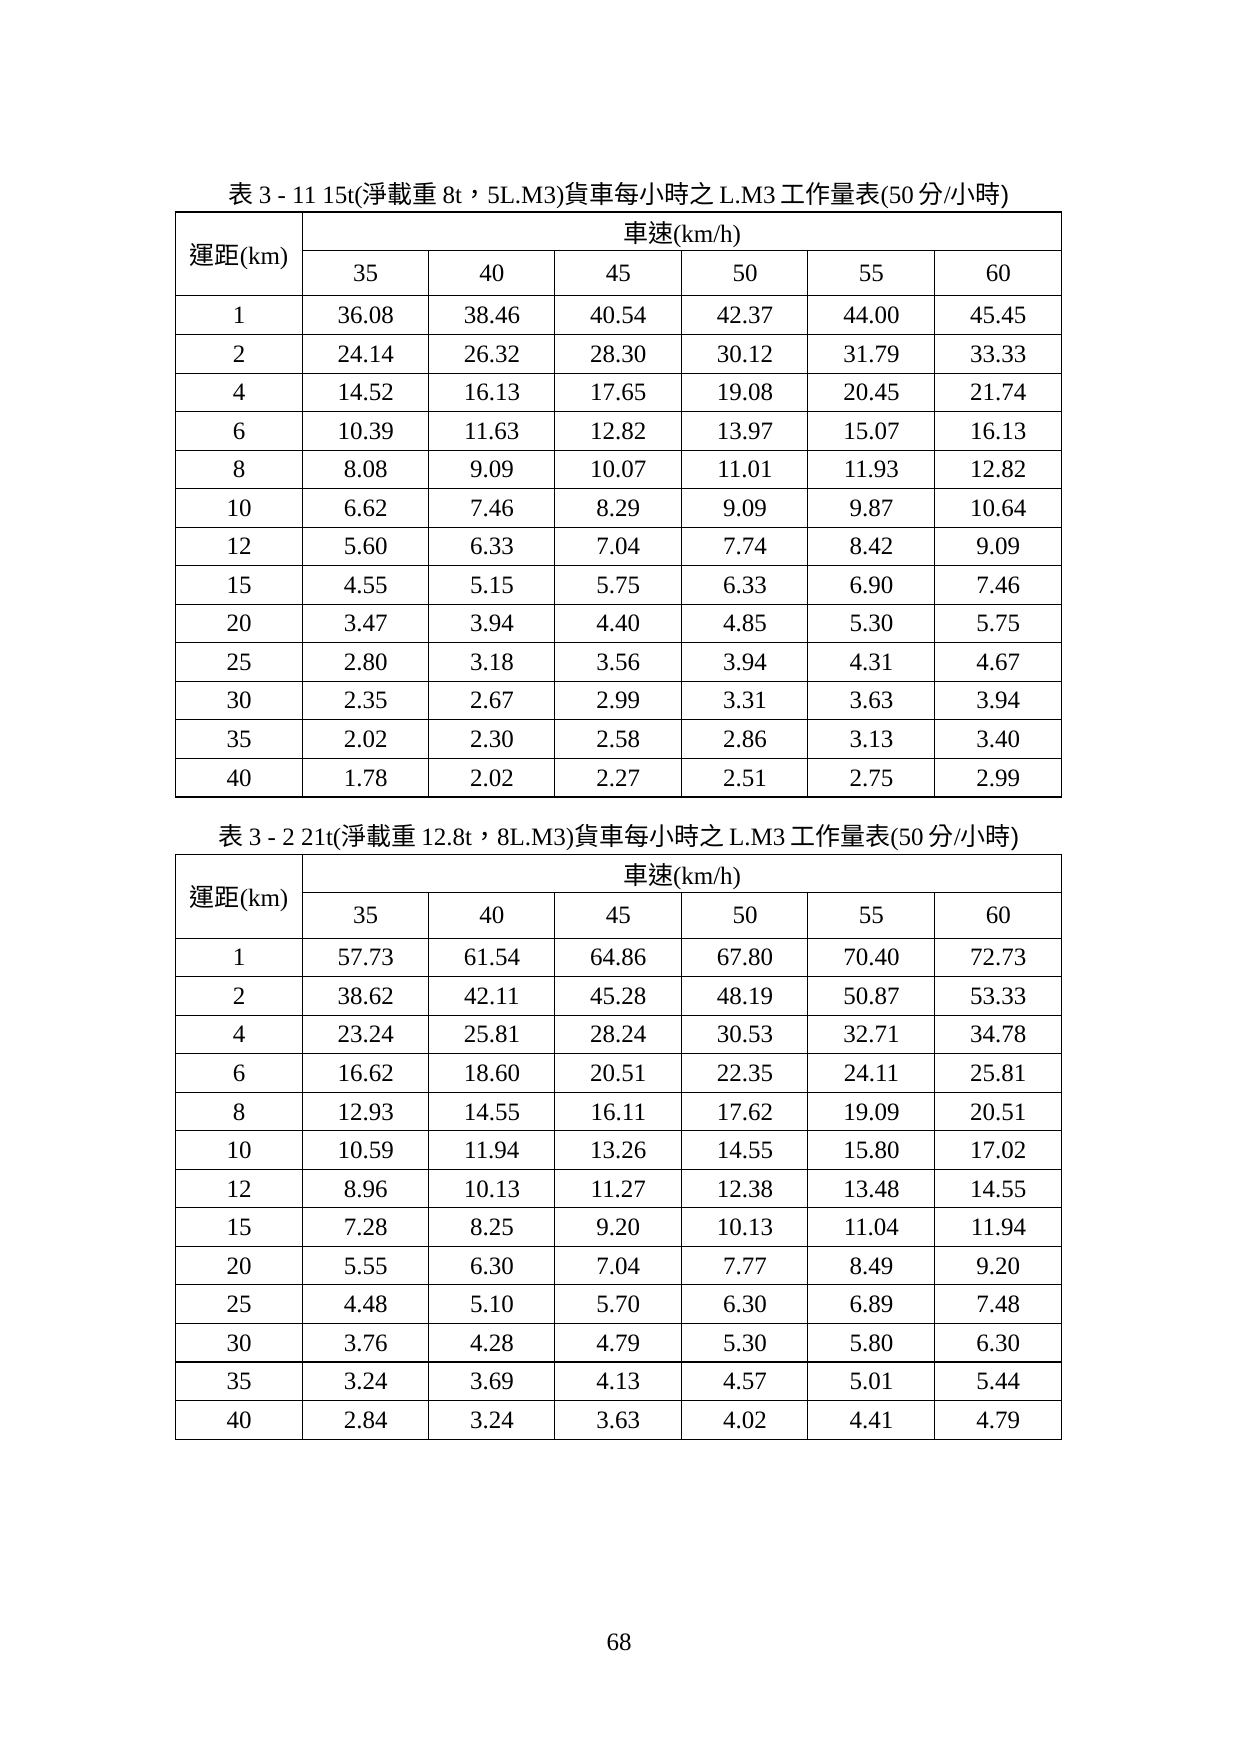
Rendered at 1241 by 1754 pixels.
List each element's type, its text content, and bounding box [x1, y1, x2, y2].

table_cell 8.25 [429, 1208, 554, 1246]
table_cell 3.63 [808, 682, 934, 719]
table_cell 6.33 [682, 566, 807, 604]
table_cell 4.79 [555, 1324, 681, 1361]
table_cell 14.55 [429, 1093, 554, 1130]
table_cell 5.15 [429, 566, 554, 604]
table_cell 7.46 [429, 489, 554, 527]
table_cell 36.08 [303, 296, 428, 334]
table_cell 6.62 [303, 489, 428, 527]
table_cell 45 [555, 893, 681, 937]
table_cell 7.74 [682, 528, 807, 565]
table_cell 2.99 [935, 759, 1061, 796]
table_cell 20.45 [808, 374, 934, 411]
table_cell 22.35 [682, 1054, 807, 1092]
table_cell 10.59 [303, 1131, 428, 1169]
table_cell 11.94 [935, 1208, 1061, 1246]
table_cell 35 [176, 1363, 302, 1400]
table_cell 3.69 [429, 1363, 554, 1400]
table_cell 30 [176, 1324, 302, 1361]
table_cell 5.75 [555, 566, 681, 604]
table_cell 34.78 [935, 1016, 1061, 1053]
table_cell 12.82 [935, 451, 1061, 488]
table_cell 9.09 [682, 489, 807, 527]
table_cell 8 [176, 451, 302, 488]
table_cell 53.33 [935, 977, 1061, 1014]
table_cell 48.19 [682, 977, 807, 1014]
table_cell 12 [176, 1170, 302, 1207]
table_cell 28.24 [555, 1016, 681, 1053]
table_cell 19.08 [682, 374, 807, 411]
table_cell 10.13 [429, 1170, 554, 1207]
table_cell 5.10 [429, 1285, 554, 1323]
table_cell 2.84 [303, 1401, 428, 1438]
table_cell 5.01 [808, 1363, 934, 1400]
table_cell 9.09 [935, 528, 1061, 565]
table_cell 3.13 [808, 720, 934, 758]
table_cell 5.44 [935, 1363, 1061, 1400]
table_cell 57.73 [303, 939, 428, 976]
table_cell 8.42 [808, 528, 934, 565]
table_cell 4.28 [429, 1324, 554, 1361]
table_cell 12.93 [303, 1093, 428, 1130]
table_cell 64.86 [555, 939, 681, 976]
text 表3 - 2 21t(淨載重12.8t，8L.M3)貨車每小時之L.M3工作量表(50分/小時) [187, 816, 1050, 854]
table_cell 2.51 [682, 759, 807, 796]
table_cell 50 [682, 893, 807, 937]
table_cell 14.55 [682, 1131, 807, 1169]
table_cell 8.29 [555, 489, 681, 527]
table_cell 5.30 [808, 605, 934, 642]
table_cell 28.30 [555, 335, 681, 372]
table_cell 6.89 [808, 1285, 934, 1323]
table_cell 42.37 [682, 296, 807, 334]
table_cell 2.80 [303, 643, 428, 681]
table_cell 4.57 [682, 1363, 807, 1400]
table_cell 4 [176, 374, 302, 411]
table_cell 3.47 [303, 605, 428, 642]
table_cell 10.07 [555, 451, 681, 488]
table_cell 10.39 [303, 412, 428, 449]
table_cell 8 [176, 1093, 302, 1130]
table_cell 2.27 [555, 759, 681, 796]
table_cell 16.62 [303, 1054, 428, 1092]
table_cell 4.13 [555, 1363, 681, 1400]
table_cell 25.81 [935, 1054, 1061, 1092]
table_cell 30 [176, 682, 302, 719]
table_cell 40 [176, 759, 302, 796]
table_cell 24.14 [303, 335, 428, 372]
table_cell 5.75 [935, 605, 1061, 642]
table_cell 26.32 [429, 335, 554, 372]
table_cell 20 [176, 605, 302, 642]
table_cell 7.28 [303, 1208, 428, 1246]
table_cell 3.94 [682, 643, 807, 681]
table_cell 2.02 [429, 759, 554, 796]
table_cell 25.81 [429, 1016, 554, 1053]
table_cell 12.38 [682, 1170, 807, 1207]
table_cell 6 [176, 1054, 302, 1092]
table_cell 67.80 [682, 939, 807, 976]
table_cell 13.48 [808, 1170, 934, 1207]
table_cell 15 [176, 1208, 302, 1246]
table_cell 20 [176, 1247, 302, 1284]
table_cell 38.62 [303, 977, 428, 1014]
table_cell 2 [176, 335, 302, 372]
table_cell 19.09 [808, 1093, 934, 1130]
table_cell 3.24 [429, 1401, 554, 1438]
table_cell 21.74 [935, 374, 1061, 411]
table_cell 16.11 [555, 1093, 681, 1130]
table_cell 50.87 [808, 977, 934, 1014]
table_cell 17.65 [555, 374, 681, 411]
table_cell 7.04 [555, 1247, 681, 1284]
table_cell 3.24 [303, 1363, 428, 1400]
table_cell 40.54 [555, 296, 681, 334]
table_cell 1.78 [303, 759, 428, 796]
table_cell 70.40 [808, 939, 934, 976]
table_cell 11.01 [682, 451, 807, 488]
table_cell 3.31 [682, 682, 807, 719]
text 表3 - 11 15t(淨載重8t，5L.M3)貨車每小時之L.M3工作量表(50分/小時) [187, 174, 1050, 211]
table_cell 30.12 [682, 335, 807, 372]
table_cell 5.60 [303, 528, 428, 565]
table_cell 40 [176, 1401, 302, 1438]
table_cell 35 [303, 893, 428, 937]
table_cell 2.02 [303, 720, 428, 758]
table_cell 2.75 [808, 759, 934, 796]
table_cell 5.70 [555, 1285, 681, 1323]
table_cell 17.02 [935, 1131, 1061, 1169]
table_cell 13.26 [555, 1131, 681, 1169]
table_cell 10.64 [935, 489, 1061, 527]
table_cell 10 [176, 1131, 302, 1169]
table_cell 8.96 [303, 1170, 428, 1207]
table_header 運距(km) [176, 855, 302, 937]
table_cell 9.09 [429, 451, 554, 488]
table_cell 6.33 [429, 528, 554, 565]
table_cell 9.87 [808, 489, 934, 527]
table_cell 6.90 [808, 566, 934, 604]
table_cell 3.63 [555, 1401, 681, 1438]
table_cell 2.86 [682, 720, 807, 758]
table_cell 5.55 [303, 1247, 428, 1284]
table_cell 9.20 [555, 1208, 681, 1246]
table_cell 40 [429, 893, 554, 937]
table_cell 3.94 [429, 605, 554, 642]
table_cell 50 [682, 251, 807, 295]
table_cell 14.55 [935, 1170, 1061, 1207]
table_cell 10 [176, 489, 302, 527]
table_cell 11.27 [555, 1170, 681, 1207]
table_cell 2.58 [555, 720, 681, 758]
table_cell 20.51 [555, 1054, 681, 1092]
table_cell 11.63 [429, 412, 554, 449]
table_cell 8.49 [808, 1247, 934, 1284]
table_cell 6 [176, 412, 302, 449]
table_cell 3.40 [935, 720, 1061, 758]
table_cell 6.30 [682, 1285, 807, 1323]
table_cell 7.77 [682, 1247, 807, 1284]
table_cell 13.97 [682, 412, 807, 449]
table_cell 4.67 [935, 643, 1061, 681]
table_cell 4.85 [682, 605, 807, 642]
table_header 車速(km/h) [303, 213, 1061, 250]
table_cell 3.56 [555, 643, 681, 681]
table_cell 1 [176, 296, 302, 334]
table_cell 42.11 [429, 977, 554, 1014]
table_cell 25 [176, 1285, 302, 1323]
table_cell 20.51 [935, 1093, 1061, 1130]
table_cell 7.48 [935, 1285, 1061, 1323]
table_cell 5.80 [808, 1324, 934, 1361]
table_cell 30.53 [682, 1016, 807, 1053]
table_cell 16.13 [429, 374, 554, 411]
table_cell 31.79 [808, 335, 934, 372]
table_cell 45.28 [555, 977, 681, 1014]
table_cell 4.02 [682, 1401, 807, 1438]
table_cell 5.30 [682, 1324, 807, 1361]
table_cell 6.30 [429, 1247, 554, 1284]
table_cell 2.67 [429, 682, 554, 719]
table_header 車速(km/h) [303, 855, 1061, 892]
table_cell 3.18 [429, 643, 554, 681]
table_cell 10.13 [682, 1208, 807, 1246]
table_cell 45 [555, 251, 681, 295]
table_cell 38.46 [429, 296, 554, 334]
table_header 運距(km) [176, 213, 302, 295]
table_cell 3.94 [935, 682, 1061, 719]
table_cell 25 [176, 643, 302, 681]
table_cell 12.82 [555, 412, 681, 449]
table_cell 24.11 [808, 1054, 934, 1092]
table_cell 35 [303, 251, 428, 295]
table_cell 2.35 [303, 682, 428, 719]
table_cell 44.00 [808, 296, 934, 334]
table_cell 11.04 [808, 1208, 934, 1246]
table_cell 8.08 [303, 451, 428, 488]
table_cell 4.55 [303, 566, 428, 604]
table_cell 15.07 [808, 412, 934, 449]
table_cell 7.46 [935, 566, 1061, 604]
table_cell 61.54 [429, 939, 554, 976]
table_cell 18.60 [429, 1054, 554, 1092]
table_cell 1 [176, 939, 302, 976]
table_cell 11.94 [429, 1131, 554, 1169]
table_cell 14.52 [303, 374, 428, 411]
table_cell 15.80 [808, 1131, 934, 1169]
table_cell 17.62 [682, 1093, 807, 1130]
table_cell 55 [808, 893, 934, 937]
table_cell 23.24 [303, 1016, 428, 1053]
table_cell 16.13 [935, 412, 1061, 449]
table_cell 72.73 [935, 939, 1061, 976]
table_cell 4.40 [555, 605, 681, 642]
table_cell 4.31 [808, 643, 934, 681]
table_cell 3.76 [303, 1324, 428, 1361]
table_cell 2.30 [429, 720, 554, 758]
table_cell 15 [176, 566, 302, 604]
table_cell 40 [429, 251, 554, 295]
table_cell 4.79 [935, 1401, 1061, 1438]
table_cell 60 [935, 893, 1061, 937]
table_cell 2 [176, 977, 302, 1014]
table_cell 4 [176, 1016, 302, 1053]
table_cell 33.33 [935, 335, 1061, 372]
table_cell 32.71 [808, 1016, 934, 1053]
table_cell 2.99 [555, 682, 681, 719]
table_cell 7.04 [555, 528, 681, 565]
table_cell 45.45 [935, 296, 1061, 334]
table_cell 60 [935, 251, 1061, 295]
table_cell 35 [176, 720, 302, 758]
table_cell 55 [808, 251, 934, 295]
table_cell 6.30 [935, 1324, 1061, 1361]
table_cell 4.48 [303, 1285, 428, 1323]
table_cell 11.93 [808, 451, 934, 488]
table_cell 9.20 [935, 1247, 1061, 1284]
table_cell 12 [176, 528, 302, 565]
table_cell 4.41 [808, 1401, 934, 1438]
